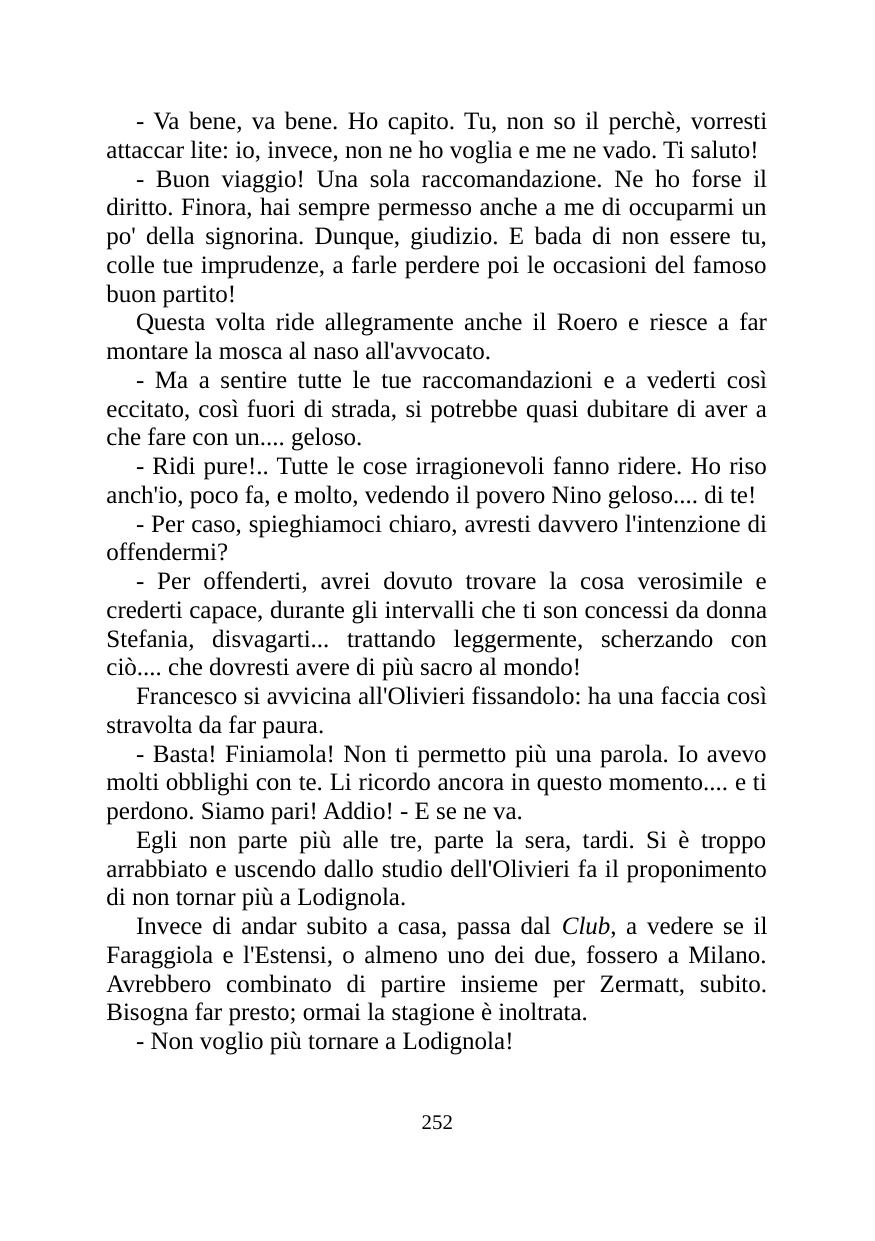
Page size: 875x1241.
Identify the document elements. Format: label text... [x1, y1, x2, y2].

text - Basta! Finiamola! Non ti permetto più una parola. Io avevo molti obblighi con te. Li ricordo ancora in questo momento.... e ti perdono. Siamo pari! Addio! - E se ne va. [106, 739, 768, 825]
text - Ma a sentire tutte le tue raccomandazioni e a vederti così eccitato, così fuori di strada, si potrebbe quasi dubitare di aver a che fare con un.... geloso. [106, 365, 768, 451]
text Invece di andar subito a casa, passa dal Club, a vedere se il Faraggiola e l'Estensi, o almeno uno dei due, fossero a Milano. Avrebbero combinato di partire insieme per Zermatt, subito. Bisogna far presto; ormai la stagione è inoltrata. [106, 911, 768, 1026]
text - Non voglio più tornare a Lodignola! [106, 1026, 768, 1055]
text Egli non parte più alle tre, parte la sera, tardi. Si è troppo arrabbiato e uscendo dallo studio dell'Olivieri fa il proponimento di non tornar più a Lodignola. [106, 825, 768, 911]
text Questa volta ride allegramente anche il Roero e riesce a far montare la mosca al naso all'avvocato. [106, 307, 768, 365]
text - Va bene, va bene. Ho capito. Tu, non so il perchè, vorresti attaccar lite: io, invece, non ne ho voglia e me ne vado. Ti saluto! [106, 106, 768, 164]
text - Ridi pure!.. Tutte le cose irragionevoli fanno ridere. Ho riso anch'io, poco fa, e molto, vedendo il povero Nino geloso.... di te! [106, 451, 768, 509]
text Francesco si avvicina all'Olivieri fissandolo: ha una faccia così stravolta da far paura. [106, 681, 768, 739]
text - Per offenderti, avrei dovuto trovare la cosa verosimile e crederti capace, durante gli intervalli che ti son concessi da donna Stefania, disvagarti... trattando leggermente, scherzando con ciò.... che dovresti avere di più sacro al mondo! [106, 566, 768, 681]
text - Buon viaggio! Una sola raccomandazione. Ne ho forse il diritto. Finora, hai sempre permesso anche a me di occuparmi un po' della signorina. Dunque, giudizio. E bada di non essere tu, colle tue imprudenze, a farle perdere poi le occasioni del famoso buon partito! [106, 164, 768, 307]
text - Per caso, spieghiamoci chiaro, avresti davvero l'intenzione di offendermi? [106, 509, 768, 566]
